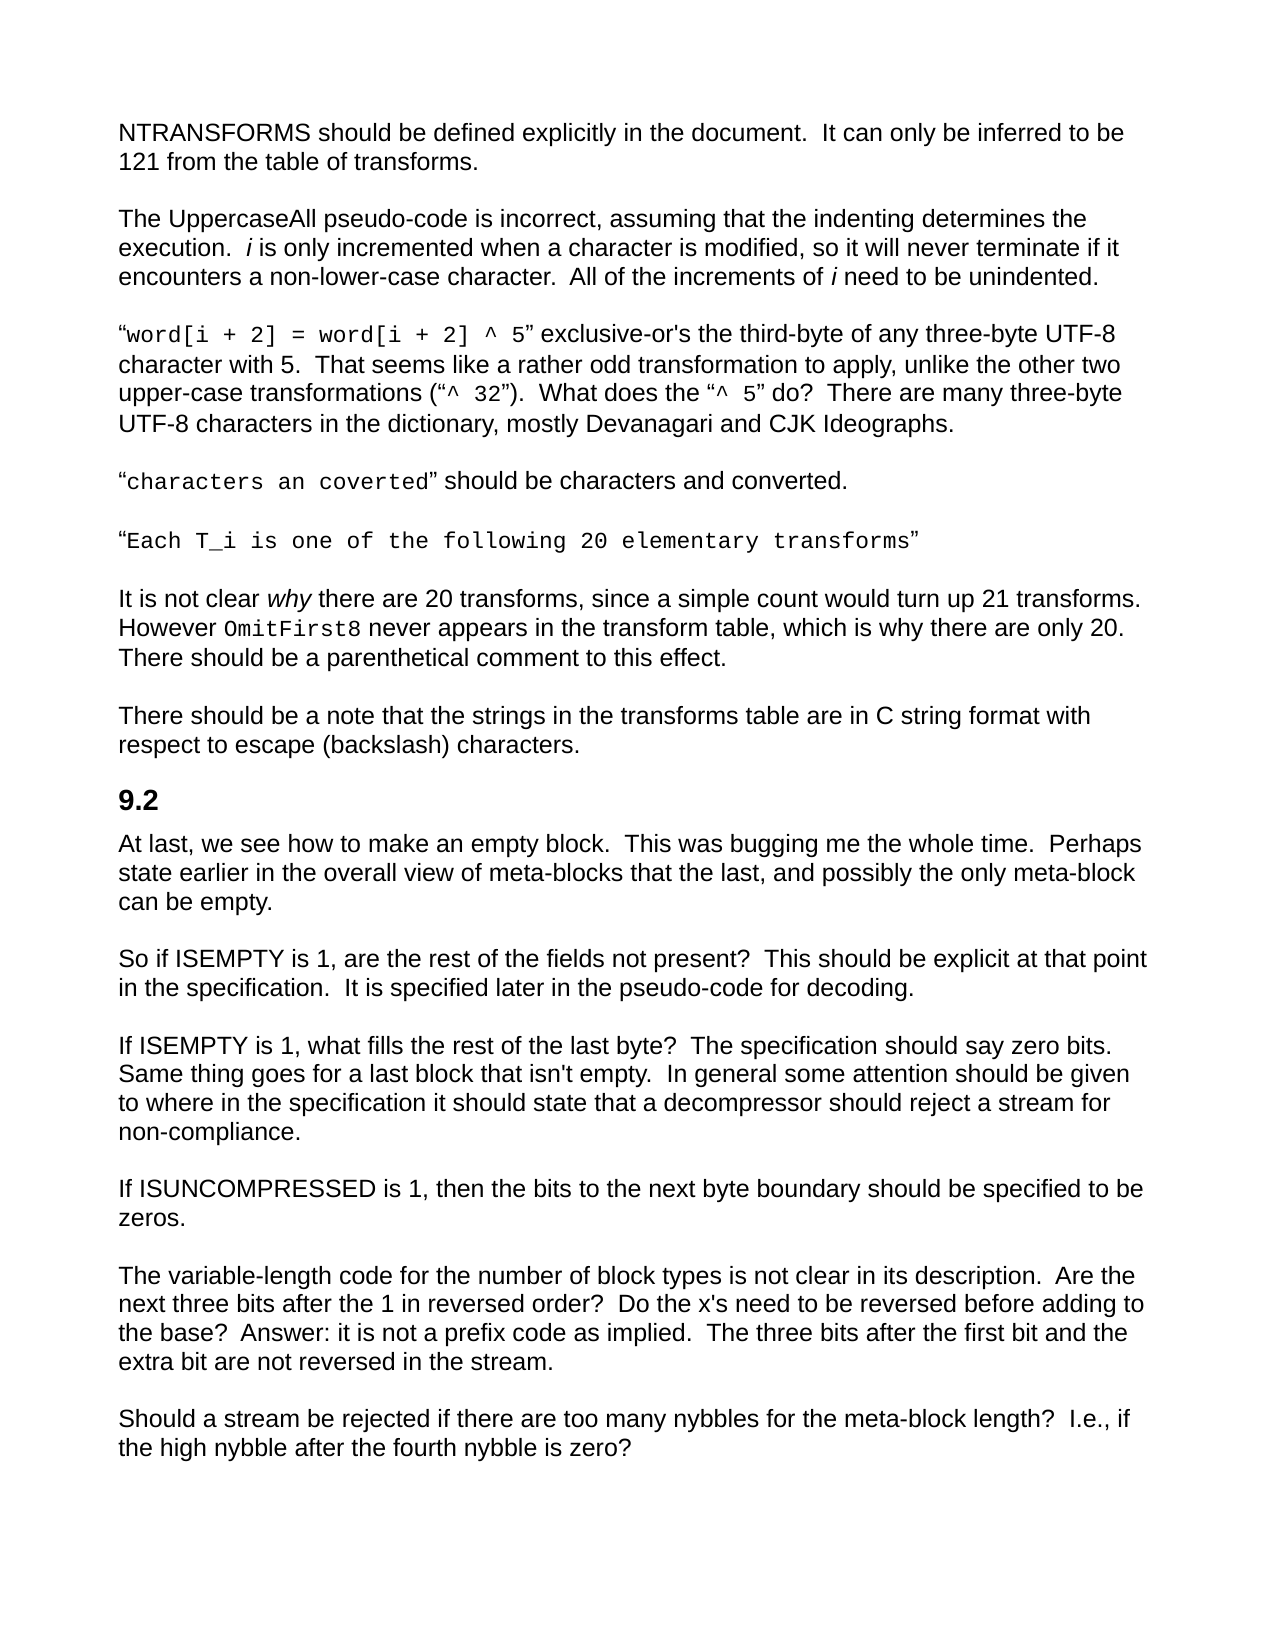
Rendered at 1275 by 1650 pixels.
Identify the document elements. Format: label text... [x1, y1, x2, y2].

text NTRANSFORMS should be defined explicitly in the document. It can only be inferred to be 121 from the table of transforms. [118, 118, 1157, 176]
text If ISEMPTY is 1, what fills the rest of the last byte? The specification should say zero bits. Same thing goes for a last block that isn't empty. In general some attention should be given to where in the specification it should state that a decompressor should reject a stream for non-compliance. [118, 1031, 1157, 1146]
subtitle 9.2 [118, 783, 1157, 817]
text So if ISEMPTY is 1, are the rest of the fields not present? This should be explicit at that point in the specification. It is specified later in the pseudo-code for decoding. [118, 944, 1157, 1002]
text Should a stream be rejected if there are too many nybbles for the meta-block length? I.e., if the high nybble after the fourth nybble is zero? [118, 1404, 1157, 1462]
text “Each T_i is one of the following 20 elementary transforms” [118, 525, 1157, 556]
text “word[i + 2] = word[i + 2] ^ 5” exclusive-or's the third-byte of any three-byte UTF-8 character with 5. That seems like a rather odd transformation to apply, unlike the other two upper-case transformations (“^ 32”). What does the “^ 5” do? There are many three-byte UTF-8 characters in the dictionary, mostly Devanagari and CJK Ideographs. [118, 319, 1157, 437]
text If ISUNCOMPRESSED is 1, then the bits to the next byte boundary should be specified to be zeros. [118, 1174, 1157, 1232]
text At last, we see how to make an empty block. This was bugging me the whole time. Perhaps state earlier in the overall view of meta-blocks that the last, and possibly the only meta-block can be empty. [118, 829, 1157, 916]
text “characters an coverted” should be characters and converted. [118, 466, 1157, 497]
text The UppercaseAll pseudo-code is incorrect, assuming that the indenting determines the execution. i is only incremented when a character is modified, so it will never terminate if it encounters a non-lower-case character. All of the increments of i need to be unindented. [118, 204, 1157, 291]
text The variable-length code for the number of block types is not clear in its description. Are the next three bits after the 1 in reversed order? Do the x's need to be reversed before adding to the base? Answer: it is not a prefix code as implied. The three bits after the first bit and the extra bit are not reversed in the stream. [118, 1261, 1157, 1376]
text It is not clear why there are 20 transforms, since a simple count would turn up 21 transforms. However OmitFirst8 never appears in the transform table, which is why there are only 20. There should be a parenthetical comment to this effect. [118, 584, 1157, 672]
text There should be a note that the strings in the transforms table are in C string format with respect to escape (backslash) characters. [118, 701, 1157, 758]
